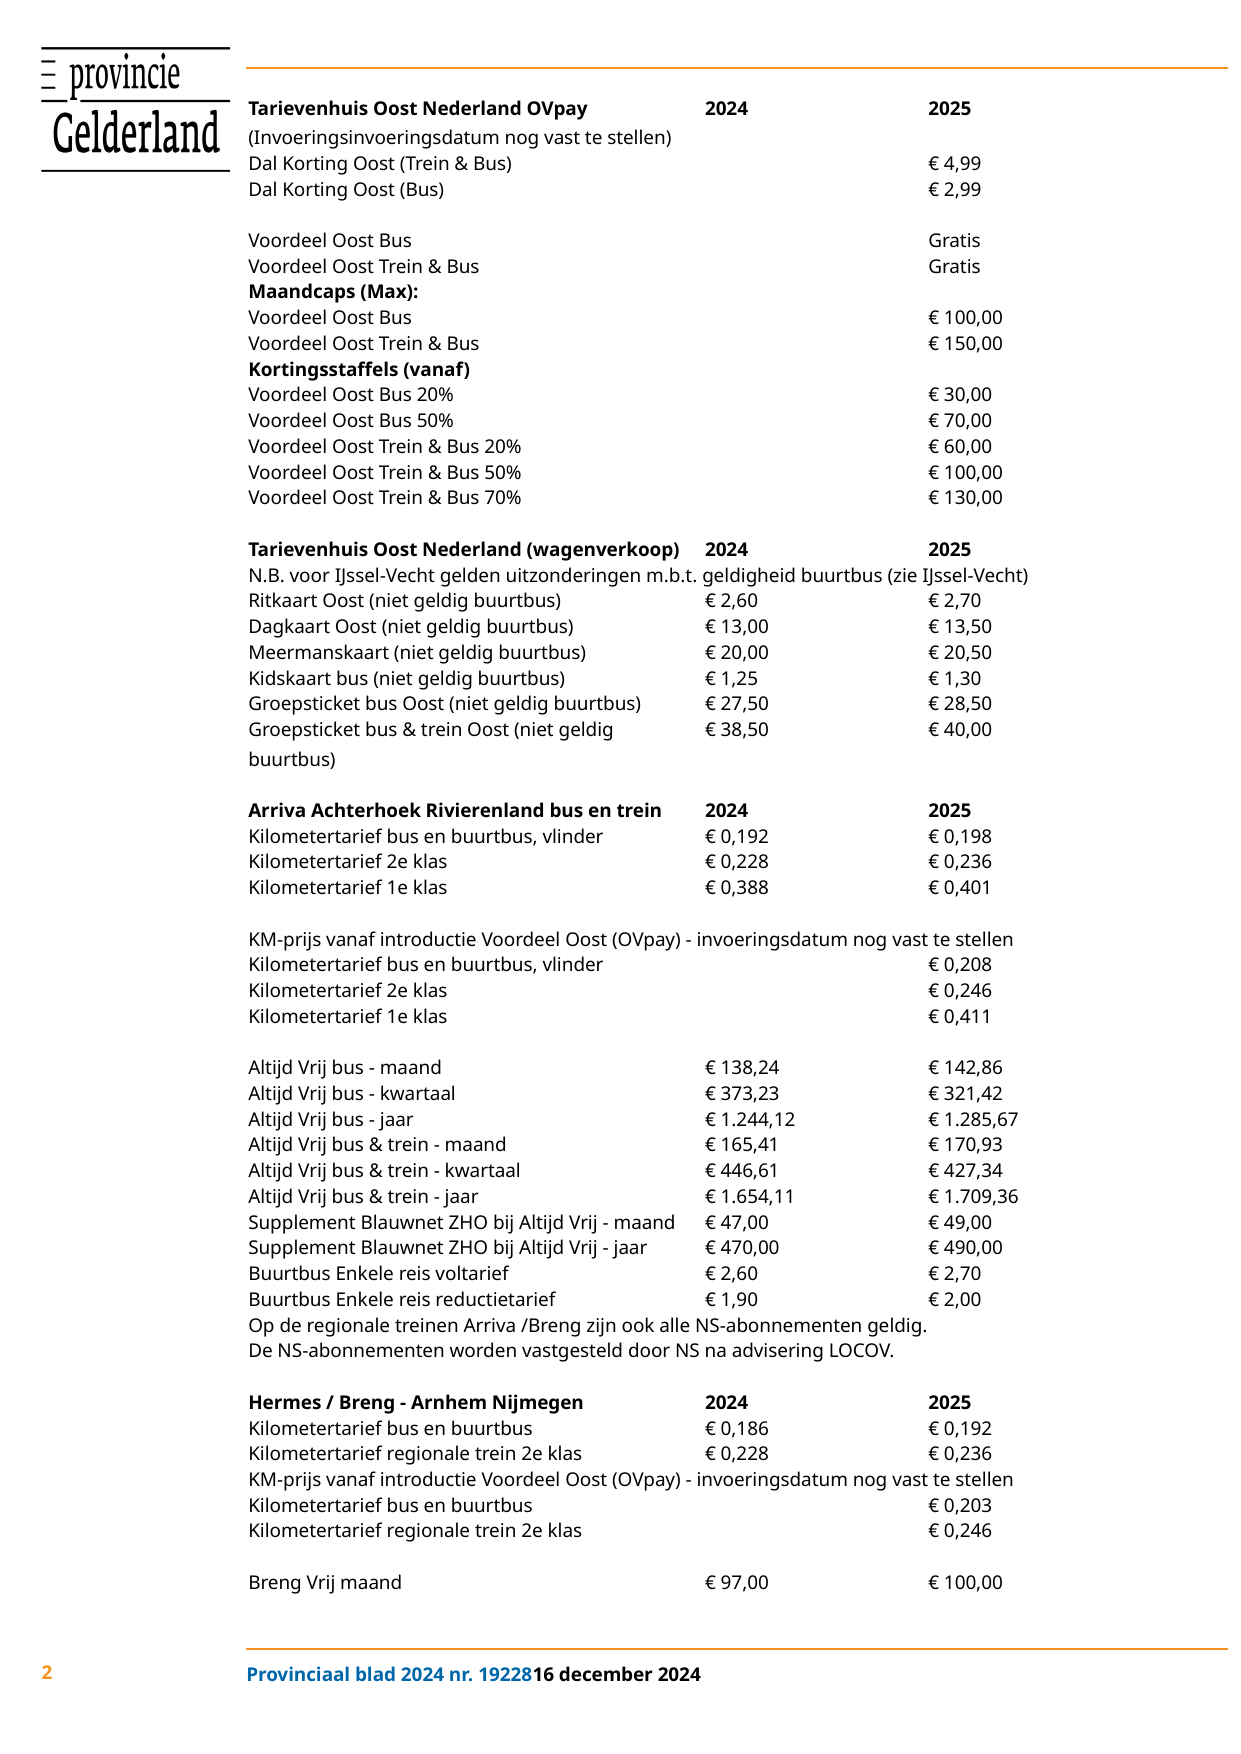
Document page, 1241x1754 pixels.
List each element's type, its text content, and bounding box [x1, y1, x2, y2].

table_cell [705, 771, 928, 797]
table_cell Dal Korting Oost (Trein & Bus) [248, 150, 705, 176]
table_cell Gratis [928, 227, 1152, 253]
table_cell KM-prijs vanaf introductie Voordeel Oost (OVpay) - invoeringsdatum nog vast te stellen [248, 1466, 1152, 1492]
table_cell Groepsticket bus & trein Oost (niet geldig buurtbus) [248, 716, 705, 771]
table_cell € 2,00 [928, 1286, 1152, 1312]
table_cell Voordeel Oost Bus [248, 305, 705, 330]
table_cell Kilometertarief 1e klas [248, 1003, 705, 1029]
table_cell € 13,00 [705, 613, 928, 639]
table_cell [705, 305, 928, 330]
table_cell Kilometertarief regionale trein 2e klas [248, 1518, 705, 1543]
table_cell € 27,50 [705, 690, 928, 716]
table_cell Op de regionale treinen Arriva /Breng zijn ook alle NS-abonnementen geldig. [248, 1312, 1152, 1337]
table_cell € 30,00 [928, 382, 1152, 407]
table_cell Altijd Vrij bus & trein - jaar [248, 1183, 705, 1209]
table_cell Altijd Vrij bus - maand [248, 1055, 705, 1080]
table_cell [705, 1363, 928, 1389]
table_cell € 0,192 [705, 823, 928, 849]
table_cell [705, 1492, 928, 1518]
table_cell [248, 771, 705, 797]
table_cell € 142,86 [928, 1055, 1152, 1080]
table_cell Voordeel Oost Trein & Bus 70% [248, 485, 705, 510]
table_cell € 427,34 [928, 1158, 1152, 1183]
table_cell Altijd Vrij bus & trein - kwartaal [248, 1158, 705, 1183]
table_cell € 1.654,11 [705, 1183, 928, 1209]
table_cell Voordeel Oost Trein & Bus [248, 330, 705, 356]
table_cell € 0,192 [928, 1415, 1152, 1440]
table_cell Altijd Vrij bus & trein - maand [248, 1132, 705, 1157]
table_cell € 150,00 [928, 330, 1152, 356]
table_cell Kilometertarief 2e klas [248, 849, 705, 874]
table_cell [928, 771, 1152, 797]
table_cell Kortingsstaffels (vanaf) [248, 356, 705, 382]
table_cell [705, 433, 928, 459]
table_cell [705, 1003, 928, 1029]
table_cell [928, 1363, 1152, 1389]
table_cell € 0,411 [928, 1003, 1152, 1029]
table_cell [705, 510, 928, 536]
table_cell € 1.285,67 [928, 1106, 1152, 1132]
table_cell [705, 977, 928, 1003]
table_cell [705, 485, 928, 510]
table_cell Altijd Vrij bus - kwartaal [248, 1080, 705, 1106]
table_cell € 2,99 [928, 176, 1152, 202]
table_cell De NS-abonnementen worden vastgesteld door NS na advisering LOCOV. [248, 1338, 1152, 1363]
table_cell € 470,00 [705, 1235, 928, 1260]
table_cell [248, 202, 705, 227]
table_cell Kilometertarief 1e klas [248, 874, 705, 900]
table_cell € 20,00 [705, 639, 928, 665]
table_cell 2024 [705, 95, 928, 150]
table_cell Dagkaart Oost (niet geldig buurtbus) [248, 613, 705, 639]
table_cell 2024 [705, 797, 928, 823]
table_cell € 0,186 [705, 1415, 928, 1440]
table_cell € 170,93 [928, 1132, 1152, 1157]
table_cell [248, 900, 705, 926]
table_cell Kilometertarief bus en buurtbus, vlinder [248, 823, 705, 849]
table_cell Kilometertarief regionale trein 2e klas [248, 1440, 705, 1466]
table_cell [705, 202, 928, 227]
table_cell Kilometertarief 2e klas [248, 977, 705, 1003]
table_cell Kidskaart bus (niet geldig buurtbus) [248, 665, 705, 690]
table_cell 2024 [705, 1389, 928, 1415]
table_cell Tarievenhuis Oost Nederland (wagenverkoop) [248, 536, 705, 562]
table_cell [705, 382, 928, 407]
table_cell [705, 227, 928, 253]
table_cell € 49,00 [928, 1209, 1152, 1234]
table_cell € 97,00 [705, 1569, 928, 1595]
table_cell [705, 330, 928, 356]
table_cell [705, 279, 928, 304]
table_cell Kilometertarief bus en buurtbus [248, 1415, 705, 1440]
table_cell € 446,61 [705, 1158, 928, 1183]
table_cell € 1.709,36 [928, 1183, 1152, 1209]
table_cell € 490,00 [928, 1235, 1152, 1260]
table_cell € 60,00 [928, 433, 1152, 459]
table_cell € 1.244,12 [705, 1106, 928, 1132]
table_cell Kilometertarief bus en buurtbus, vlinder [248, 952, 705, 977]
table_cell Groepsticket bus Oost (niet geldig buurtbus) [248, 690, 705, 716]
table_cell Voordeel Oost Trein & Bus 20% [248, 433, 705, 459]
table_cell [928, 1029, 1152, 1054]
table_cell € 1,30 [928, 665, 1152, 690]
table_cell Voordeel Oost Bus 20% [248, 382, 705, 407]
table_cell [928, 279, 1152, 304]
table_cell Ritkaart Oost (niet geldig buurtbus) [248, 588, 705, 613]
table_cell € 130,00 [928, 485, 1152, 510]
table_cell € 2,70 [928, 588, 1152, 613]
table_cell € 0,388 [705, 874, 928, 900]
table_cell € 0,208 [928, 952, 1152, 977]
table_cell € 321,42 [928, 1080, 1152, 1106]
table_cell € 138,24 [705, 1055, 928, 1080]
table_cell [705, 176, 928, 202]
table_cell [248, 510, 705, 536]
table_cell € 2,60 [705, 588, 928, 613]
table_cell [928, 510, 1152, 536]
table_cell Tarievenhuis Oost Nederland OVpay (Invoeringsinvoeringsdatum nog vast te stellen) [248, 95, 705, 150]
table_cell € 28,50 [928, 690, 1152, 716]
table_cell € 0,228 [705, 1440, 928, 1466]
table_cell [705, 253, 928, 279]
table_cell Altijd Vrij bus - jaar [248, 1106, 705, 1132]
table_cell 2025 [928, 797, 1152, 823]
table_cell Buurtbus Enkele reis reductietarief [248, 1286, 705, 1312]
table_cell Supplement Blauwnet ZHO bij Altijd Vrij - jaar [248, 1235, 705, 1260]
table_cell € 0,246 [928, 977, 1152, 1003]
table_cell Voordeel Oost Bus [248, 227, 705, 253]
table_cell € 20,50 [928, 639, 1152, 665]
table_cell [928, 356, 1152, 382]
table_cell 2024 [705, 536, 928, 562]
table_cell € 4,99 [928, 150, 1152, 176]
table_cell € 40,00 [928, 716, 1152, 771]
table_cell € 2,70 [928, 1260, 1152, 1286]
table_cell [705, 952, 928, 977]
table_cell Voordeel Oost Trein & Bus [248, 253, 705, 279]
table_cell 2025 [928, 1389, 1152, 1415]
table_cell Voordeel Oost Trein & Bus 50% [248, 459, 705, 484]
table_cell KM-prijs vanaf introductie Voordeel Oost (OVpay) - invoeringsdatum nog vast te stellen [248, 926, 1152, 952]
table_cell Breng Vrij maand [248, 1569, 705, 1595]
table_cell € 47,00 [705, 1209, 928, 1234]
table_cell [705, 1543, 928, 1569]
table_cell € 100,00 [928, 305, 1152, 330]
table_cell Arriva Achterhoek Rivierenland bus en trein [248, 797, 705, 823]
table_cell Gratis [928, 253, 1152, 279]
table_cell [705, 1029, 928, 1054]
table_cell € 0,401 [928, 874, 1152, 900]
table_cell € 1,90 [705, 1286, 928, 1312]
table_cell € 0,236 [928, 849, 1152, 874]
table_cell [248, 1543, 705, 1569]
table_cell Meermanskaart (niet geldig buurtbus) [248, 639, 705, 665]
table_cell € 0,198 [928, 823, 1152, 849]
table_cell [248, 1363, 705, 1389]
table_cell € 0,203 [928, 1492, 1152, 1518]
picture [41, 47, 231, 172]
table_cell [928, 900, 1152, 926]
table_cell € 38,50 [705, 716, 928, 771]
table_cell € 70,00 [928, 408, 1152, 433]
table_cell € 100,00 [928, 1569, 1152, 1595]
table_cell € 165,41 [705, 1132, 928, 1157]
table_cell [705, 150, 928, 176]
table_cell N.B. voor IJssel-Vecht gelden uitzonderingen m.b.t. geldigheid buurtbus (zie IJssel-Vecht) [248, 562, 1152, 587]
table_cell [705, 900, 928, 926]
table_cell [705, 459, 928, 484]
table_cell Supplement Blauwnet ZHO bij Altijd Vrij - maand [248, 1209, 705, 1234]
table_cell € 373,23 [705, 1080, 928, 1106]
table_cell Hermes / Breng - Arnhem Nijmegen [248, 1389, 705, 1415]
table_cell [248, 1029, 705, 1054]
table_cell € 0,246 [928, 1518, 1152, 1543]
table_cell € 0,236 [928, 1440, 1152, 1466]
table_cell Maandcaps (Max): [248, 279, 705, 304]
table_cell [705, 356, 928, 382]
table_cell € 100,00 [928, 459, 1152, 484]
table_cell Buurtbus Enkele reis voltarief [248, 1260, 705, 1286]
table_cell [705, 1518, 928, 1543]
table_cell 2025 [928, 536, 1152, 562]
table_cell € 13,50 [928, 613, 1152, 639]
table_cell [705, 408, 928, 433]
table_cell Voordeel Oost Bus 50% [248, 408, 705, 433]
table_cell [928, 202, 1152, 227]
table_cell 2025 [928, 95, 1152, 150]
table_cell € 2,60 [705, 1260, 928, 1286]
table_cell Kilometertarief bus en buurtbus [248, 1492, 705, 1518]
table_cell € 1,25 [705, 665, 928, 690]
table_cell [928, 1543, 1152, 1569]
table_cell Dal Korting Oost (Bus) [248, 176, 705, 202]
table_cell € 0,228 [705, 849, 928, 874]
